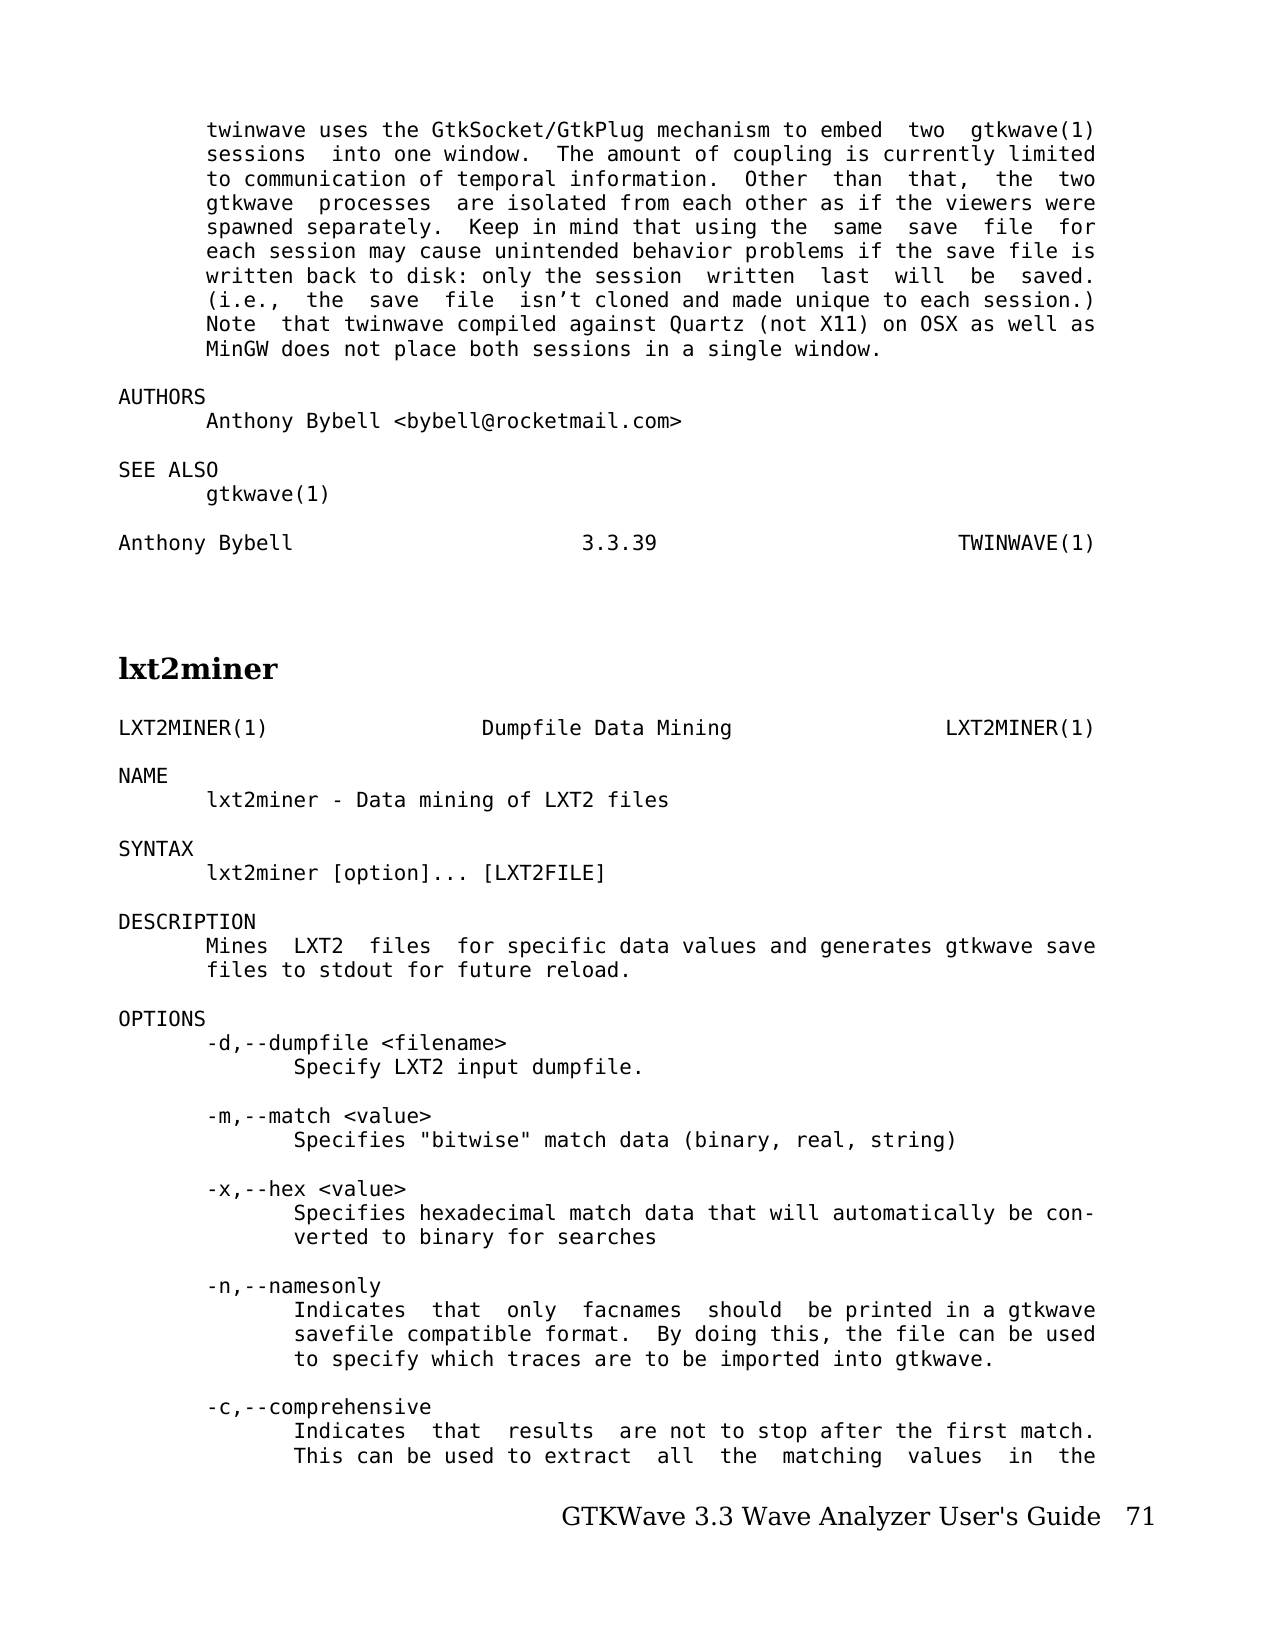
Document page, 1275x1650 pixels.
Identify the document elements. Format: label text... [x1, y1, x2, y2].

text each session may cause unintended behavior problems if the save file is [118, 239, 1157, 264]
text savefile compatible format. By doing this, the file can be used [118, 1322, 1157, 1347]
text Note that twinwave compiled against Quartz (not X11) on OSX as well as [118, 312, 1157, 337]
text gtkwave processes are isolated from each other as if the viewers were [118, 191, 1157, 215]
text SYNTAX [118, 837, 1157, 861]
text Specify LXT2 input dumpfile. [118, 1055, 1157, 1079]
text Anthony Bybell <bybell@rocketmail.com> [118, 409, 1157, 434]
text files to stdout for future reload. [118, 958, 1157, 982]
text spawned separately. Keep in mind that using the same save file for [118, 215, 1157, 239]
text Anthony Bybell 3.3.39 TWINWAVE(1) [118, 531, 1157, 555]
text to communication of temporal information. Other than that, the two [118, 167, 1157, 191]
text Indicates that results are not to stop after the first match. [118, 1419, 1157, 1444]
text verted to binary for searches [118, 1225, 1157, 1249]
text sessions into one window. The amount of coupling is currently limited [118, 142, 1157, 167]
text DESCRIPTION [118, 910, 1157, 934]
text NAME [118, 764, 1157, 788]
text -x,--hex <value> [118, 1177, 1157, 1201]
text Indicates that only facnames should be printed in a gtkwave [118, 1298, 1157, 1322]
text SEE ALSO [118, 458, 1157, 482]
text LXT2MINER(1) Dumpfile Data Mining LXT2MINER(1) [118, 716, 1157, 740]
text Mines LXT2 files for specific data values and generates gtkwave save [118, 934, 1157, 958]
text lxt2miner - Data mining of LXT2 files [118, 788, 1157, 813]
text Specifies hexadecimal match data that will automatically be con- [118, 1201, 1157, 1225]
text twinwave uses the GtkSocket/GtkPlug mechanism to embed two gtkwave(1) [118, 118, 1157, 142]
text -d,--dumpfile <filename> [118, 1031, 1157, 1055]
text -m,--match <value> [118, 1104, 1157, 1128]
text AUTHORS [118, 385, 1157, 409]
text Specifies "bitwise" match data (binary, real, string) [118, 1128, 1157, 1152]
subtitle lxt2miner [118, 652, 1157, 686]
text -n,--namesonly [118, 1274, 1157, 1298]
text lxt2miner [option]... [LXT2FILE] [118, 861, 1157, 885]
text (i.e., the save file isn’t cloned and made unique to each session.) [118, 288, 1157, 312]
text written back to disk: only the session written last will be saved. [118, 264, 1157, 288]
text -c,--comprehensive [118, 1395, 1157, 1419]
text This can be used to extract all the matching values in the [118, 1444, 1157, 1468]
text MinGW does not place both sessions in a single window. [118, 337, 1157, 361]
text to specify which traces are to be imported into gtkwave. [118, 1347, 1157, 1371]
text OPTIONS [118, 1007, 1157, 1031]
text gtkwave(1) [118, 482, 1157, 506]
